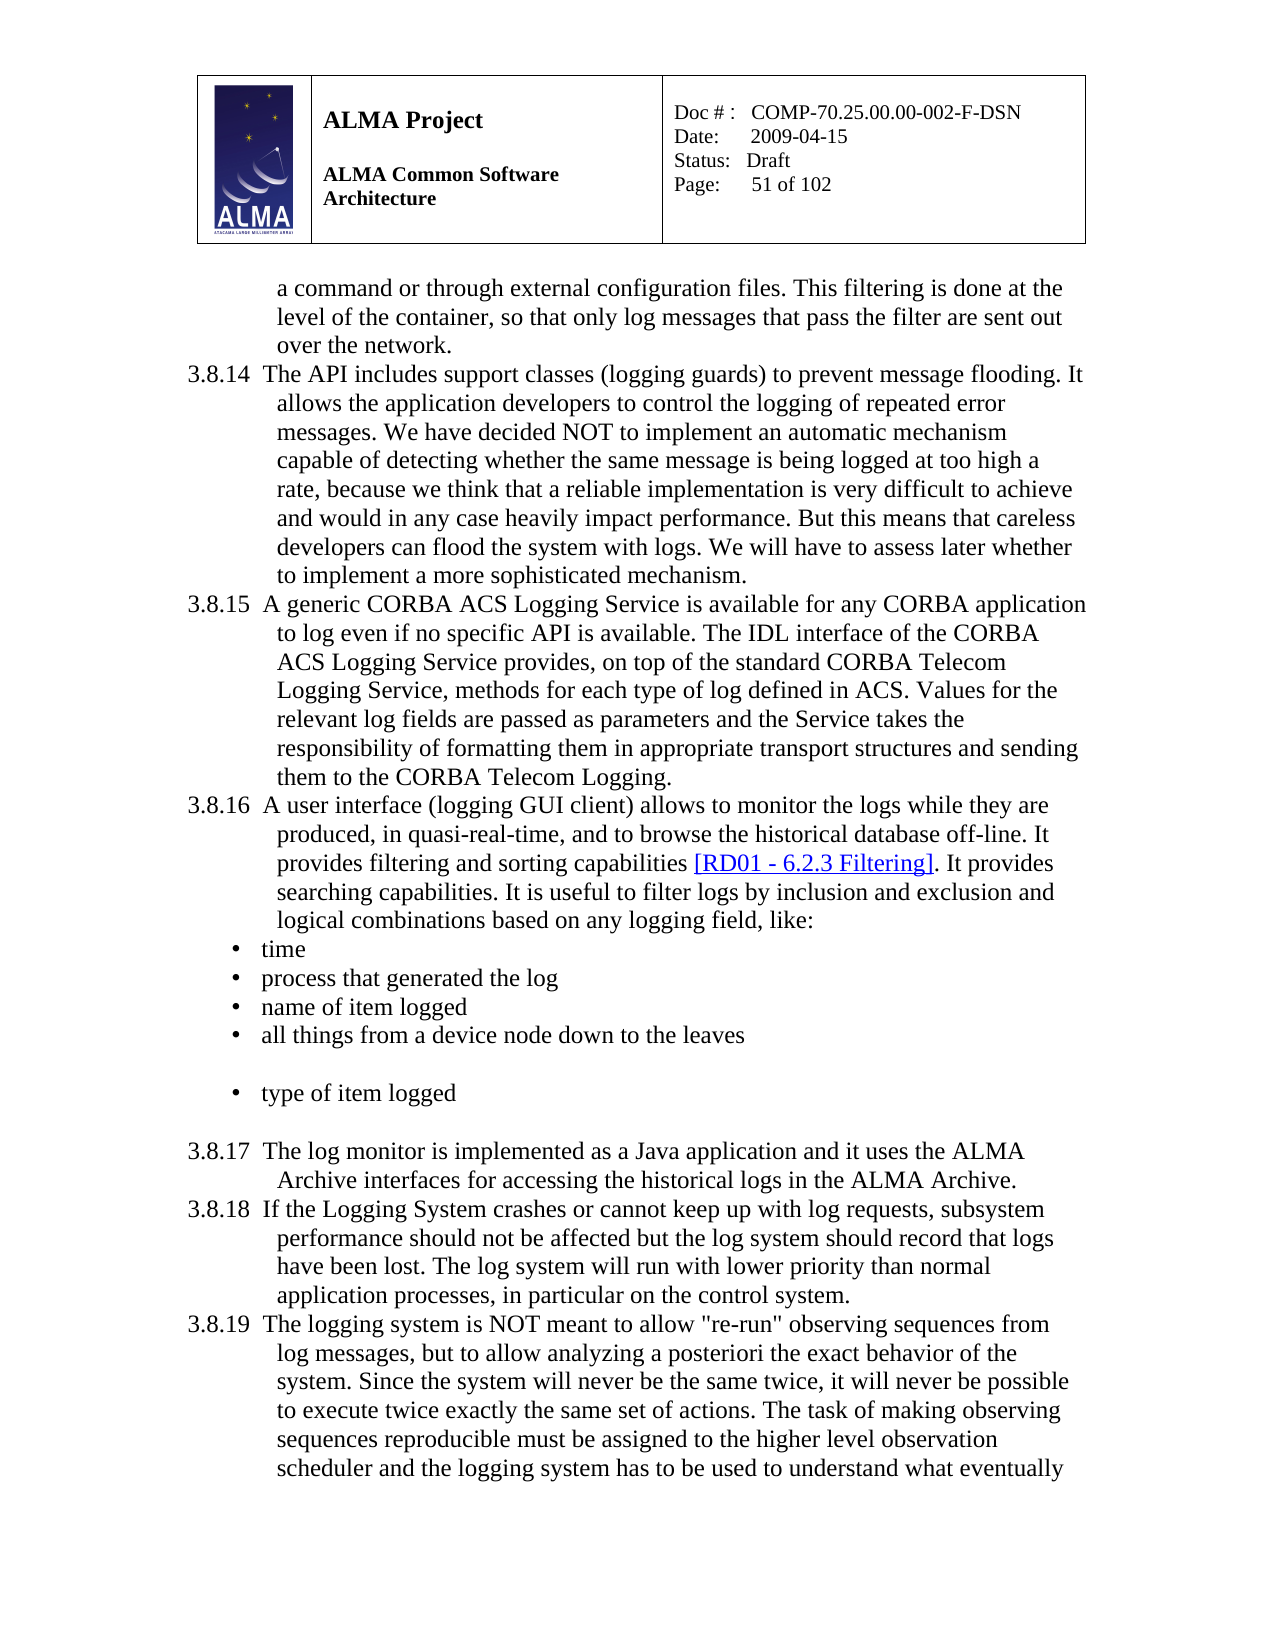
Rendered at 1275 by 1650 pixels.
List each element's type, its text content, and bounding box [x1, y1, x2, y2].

list name of item logged [232, 992, 1012, 1021]
subtitle a command or through external configuration files. This filtering is done at the level of the container, so that only log messages that pass the filter are sent out over the network. [187, 273, 1087, 359]
subtitle The API includes support classes (logging guards) to prevent message flooding. It allows the application developers to control the logging of repeated error messages. We have decided NOT to implement an automatic mechanism capable of detecting whether the same message is being logged at too high a rate, because we think that a reliable implementation is very difficult to achieve and would in any case heavily impact performance. But this means that careless developers can flood the system with logs. We will have to assess later whether to implement a more sophisticated mechanism. [187, 359, 1087, 589]
list type of item logged [232, 1078, 1012, 1107]
list time [232, 934, 1012, 963]
list all things from a device node down to the leaves [232, 1021, 1012, 1049]
subtitle A generic CORBA ACS Logging Service is available for any CORBA application to log even if no specific API is available. The IDL interface of the CORBA ACS Logging Service provides, on top of the standard CORBA Telecom Logging Service, methods for each type of log defined in ACS. Values for the relevant log fields are passed as parameters and the Service takes the responsibility of formatting them in appropriate transport structures and sending them to the CORBA Telecom Logging. [187, 589, 1087, 791]
subtitle A user interface (logging GUI client) allows to monitor the logs while they are produced, in quasi-real-time, and to browse the historical database off-line. It provides filtering and sorting capabilities [RD01 - 6.2.3 Filtering]. It provides searching capabilities. It is useful to filter logs by inclusion and exclusion and logical combinations based on any logging field, like: [187, 791, 1087, 934]
picture [214, 85, 293, 235]
list process that generated the log [232, 963, 1012, 992]
subtitle The log monitor is implemented as a Java application and it uses the ALMA Archive interfaces for accessing the historical logs in the ALMA Archive. [187, 1136, 1087, 1194]
subtitle The logging system is NOT meant to allow "re-run" observing sequences from log messages, but to allow analyzing a posteriori the exact behavior of the system. Since the system will never be the same twice, it will never be possible to execute twice exactly the same set of actions. The task of making observing sequences reproducible must be assigned to the higher level observation scheduler and the logging system has to be used to understand what eventually [187, 1309, 1087, 1481]
subtitle If the Logging System crashes or cannot keep up with log requests, subsystem performance should not be affected but the log system should record that logs have been lost. The log system will run with lower priority than normal application processes, in particular on the control system. [187, 1194, 1087, 1309]
